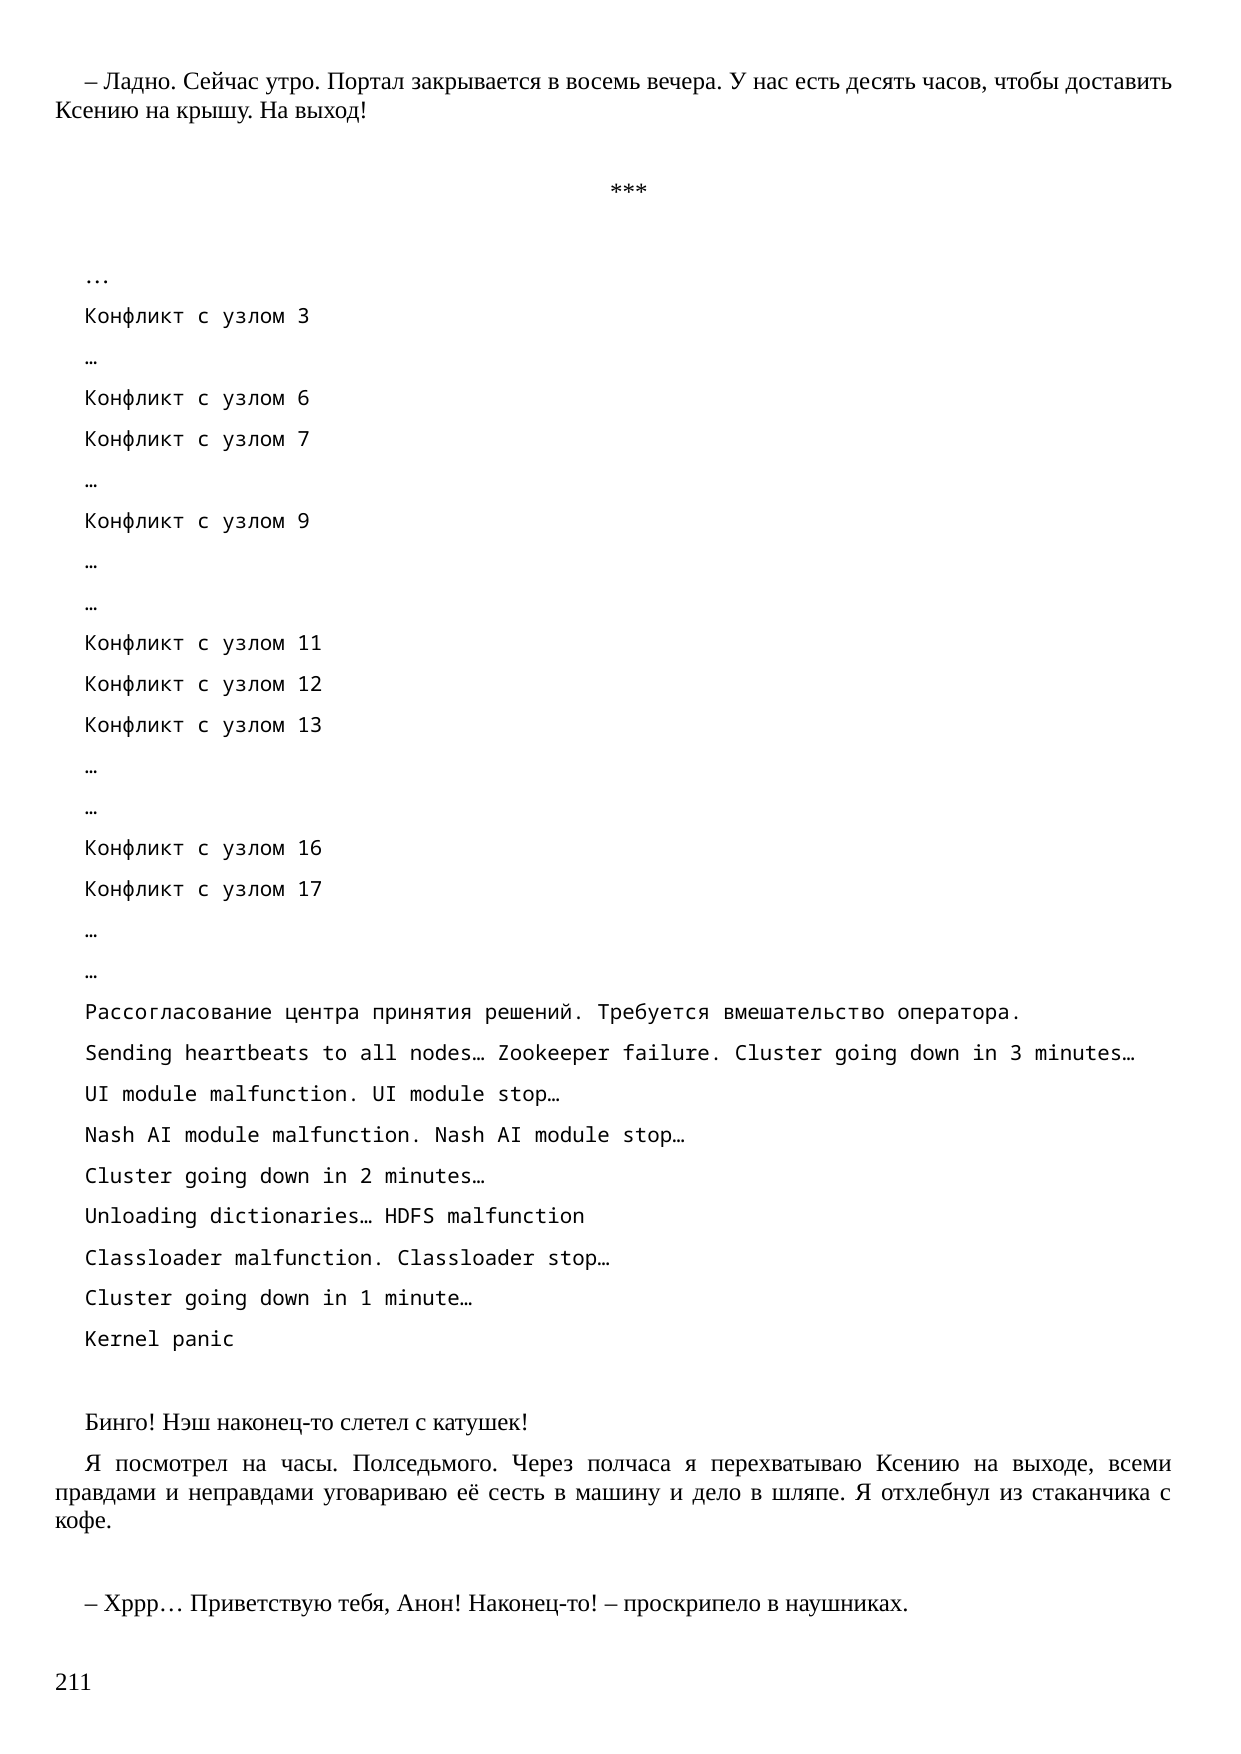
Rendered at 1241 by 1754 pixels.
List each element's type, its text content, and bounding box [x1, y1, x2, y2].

text … [55, 751, 1173, 780]
text Конфликт с узлом 11 [55, 628, 1173, 657]
text Cluster going down in 1 minute… [55, 1283, 1173, 1312]
text … [55, 915, 1173, 943]
text Конфликт с узлом 9 [55, 506, 1173, 534]
text Nash AI module malfunction. Nash AI module stop… [55, 1120, 1173, 1148]
text Бинго! Нэш наконец-то слетел с катушек! [55, 1407, 1173, 1435]
text – Ладно. Сейчас утро. Портал закрывается в восемь вечера. У нас есть десять часов, чтобы доставить Ксению на крышу. На выход! [55, 66, 1173, 123]
text Конфликт с узлом 6 [55, 383, 1173, 411]
text Unloading dictionaries… HDFS malfunction [55, 1202, 1173, 1230]
text Конфликт с узлом 13 [55, 710, 1173, 739]
text – Хррр… Приветствую тебя, Анон! Наконец-то! – проскрипело в наушниках. [55, 1588, 1173, 1617]
text Конфликт с узлом 3 [55, 301, 1173, 329]
text Конфликт с узлом 17 [55, 874, 1173, 903]
text Конфликт с узлом 16 [55, 833, 1173, 862]
text Cluster going down in 2 minutes… [55, 1161, 1173, 1189]
text UI module malfunction. UI module stop… [55, 1079, 1173, 1107]
text … [55, 260, 1173, 288]
text Конфликт с узлом 7 [55, 424, 1173, 452]
text Sending heartbeats to all nodes… Zookeeper failure. Cluster going down in 3 minutes… [55, 1038, 1173, 1066]
text … [55, 792, 1173, 821]
text Classloader malfunction. Classloader stop… [55, 1243, 1173, 1271]
text … [55, 465, 1173, 493]
text … [55, 342, 1173, 370]
text … [55, 547, 1173, 575]
text *** [55, 177, 1173, 206]
text Конфликт с узлом 12 [55, 669, 1173, 698]
text … [55, 588, 1173, 616]
text Рассогласование центра принятия решений. Требуется вмешательство оператора. [55, 997, 1173, 1025]
text Я посмотрел на часы. Полседьмого. Через полчаса я перехватываю Ксению на выходе, всеми правдами и неправдами уговариваю её сесть в машину и дело в шляпе. Я отхлебнул из стаканчика с кофе. [55, 1448, 1173, 1534]
text … [55, 956, 1173, 984]
text Kernel panic [55, 1324, 1173, 1353]
